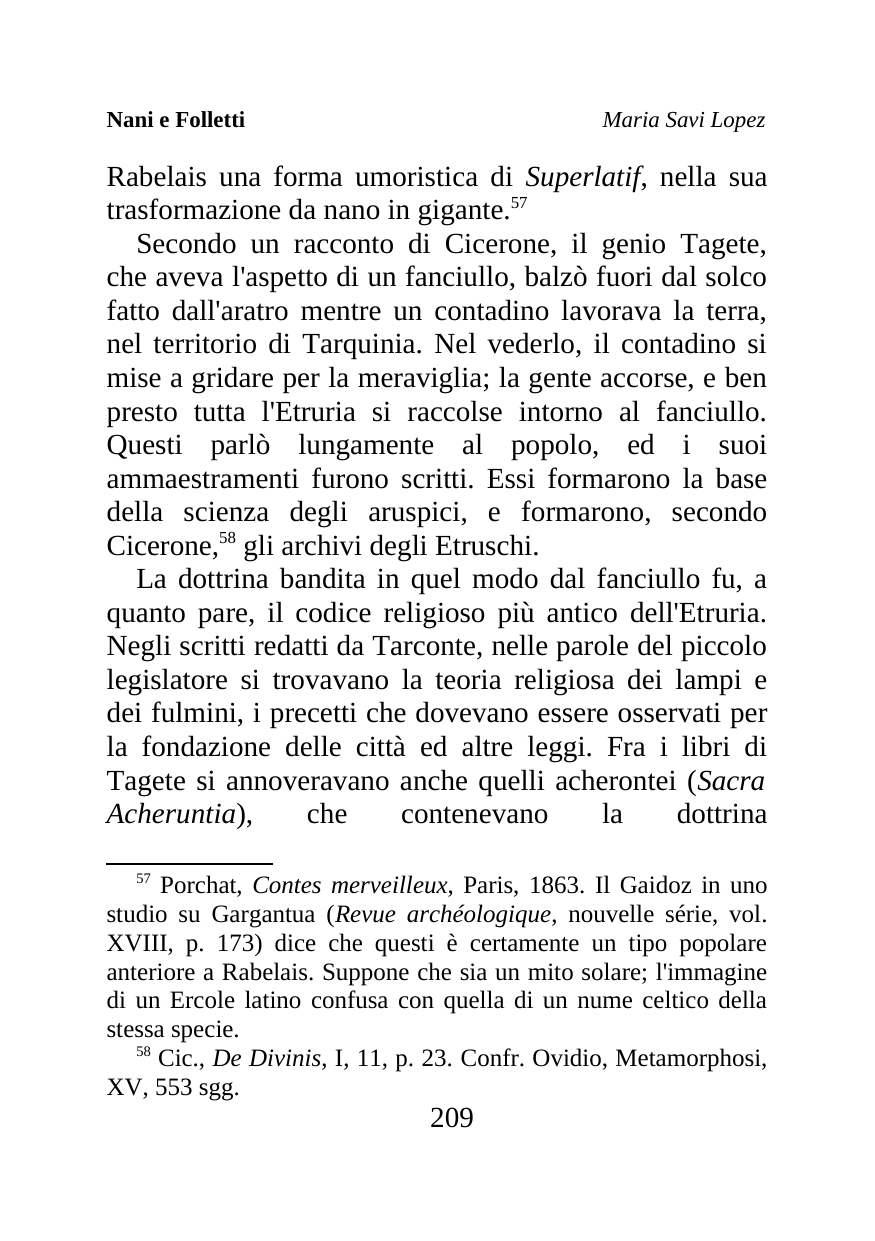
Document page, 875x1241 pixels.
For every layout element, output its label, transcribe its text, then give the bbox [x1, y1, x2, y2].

text Cic., De Divinis, I, 11, p. 23. Confr. Ovidio, Metamorphosi, XV, 553 sgg. [106, 1043, 768, 1100]
text Rabelais una forma umoristica di Superlatif, nella sua trasformazione da nano in gigante. [106, 159, 768, 226]
text La dottrina bandita in quel modo dal fanciullo fu, a quanto pare, il codice religioso più antico dell'Etruria. Negli scritti redatti da Tarconte, nelle parole del piccolo legislatore si trovavano la teoria religiosa dei lampi e dei fulmini, i precetti che dovevano essere osservati per la fondazione delle città ed altre leggi. Fra i libri di Tagete si annoveravano anche quelli acherontei (Sacra Acheruntia), che contenevano la dottrina [106, 561, 768, 830]
text Porchat, Contes merveilleux, Paris, 1863. Il Gaidoz in uno studio su Gargantua (Revue archéologique, nouvelle série, vol. XVIII, p. 173) dice che questi è certamente un tipo popolare anteriore a Rabelais. Suppone che sia un mito solare; l'immagine di un Ercole latino confusa con quella di un nume celtico della stessa specie. [106, 870, 768, 1043]
text Secondo un racconto di Cicerone, il genio Tagete, che aveva l'aspetto di un fanciullo, balzò fuori dal solco fatto dall'aratro mentre un contadino lavorava la terra, nel territorio di Tarquinia. Nel vederlo, il contadino si mise a gridare per la meraviglia; la gente accorse, e ben presto tutta l'Etruria si raccolse intorno al fanciullo. Questi parlò lungamente al popolo, ed i suoi ammaestramenti furono scritti. Essi formarono la base della scienza degli aruspici, e formarono, secondo Cicerone, gli archivi degli Etruschi. [106, 226, 768, 561]
